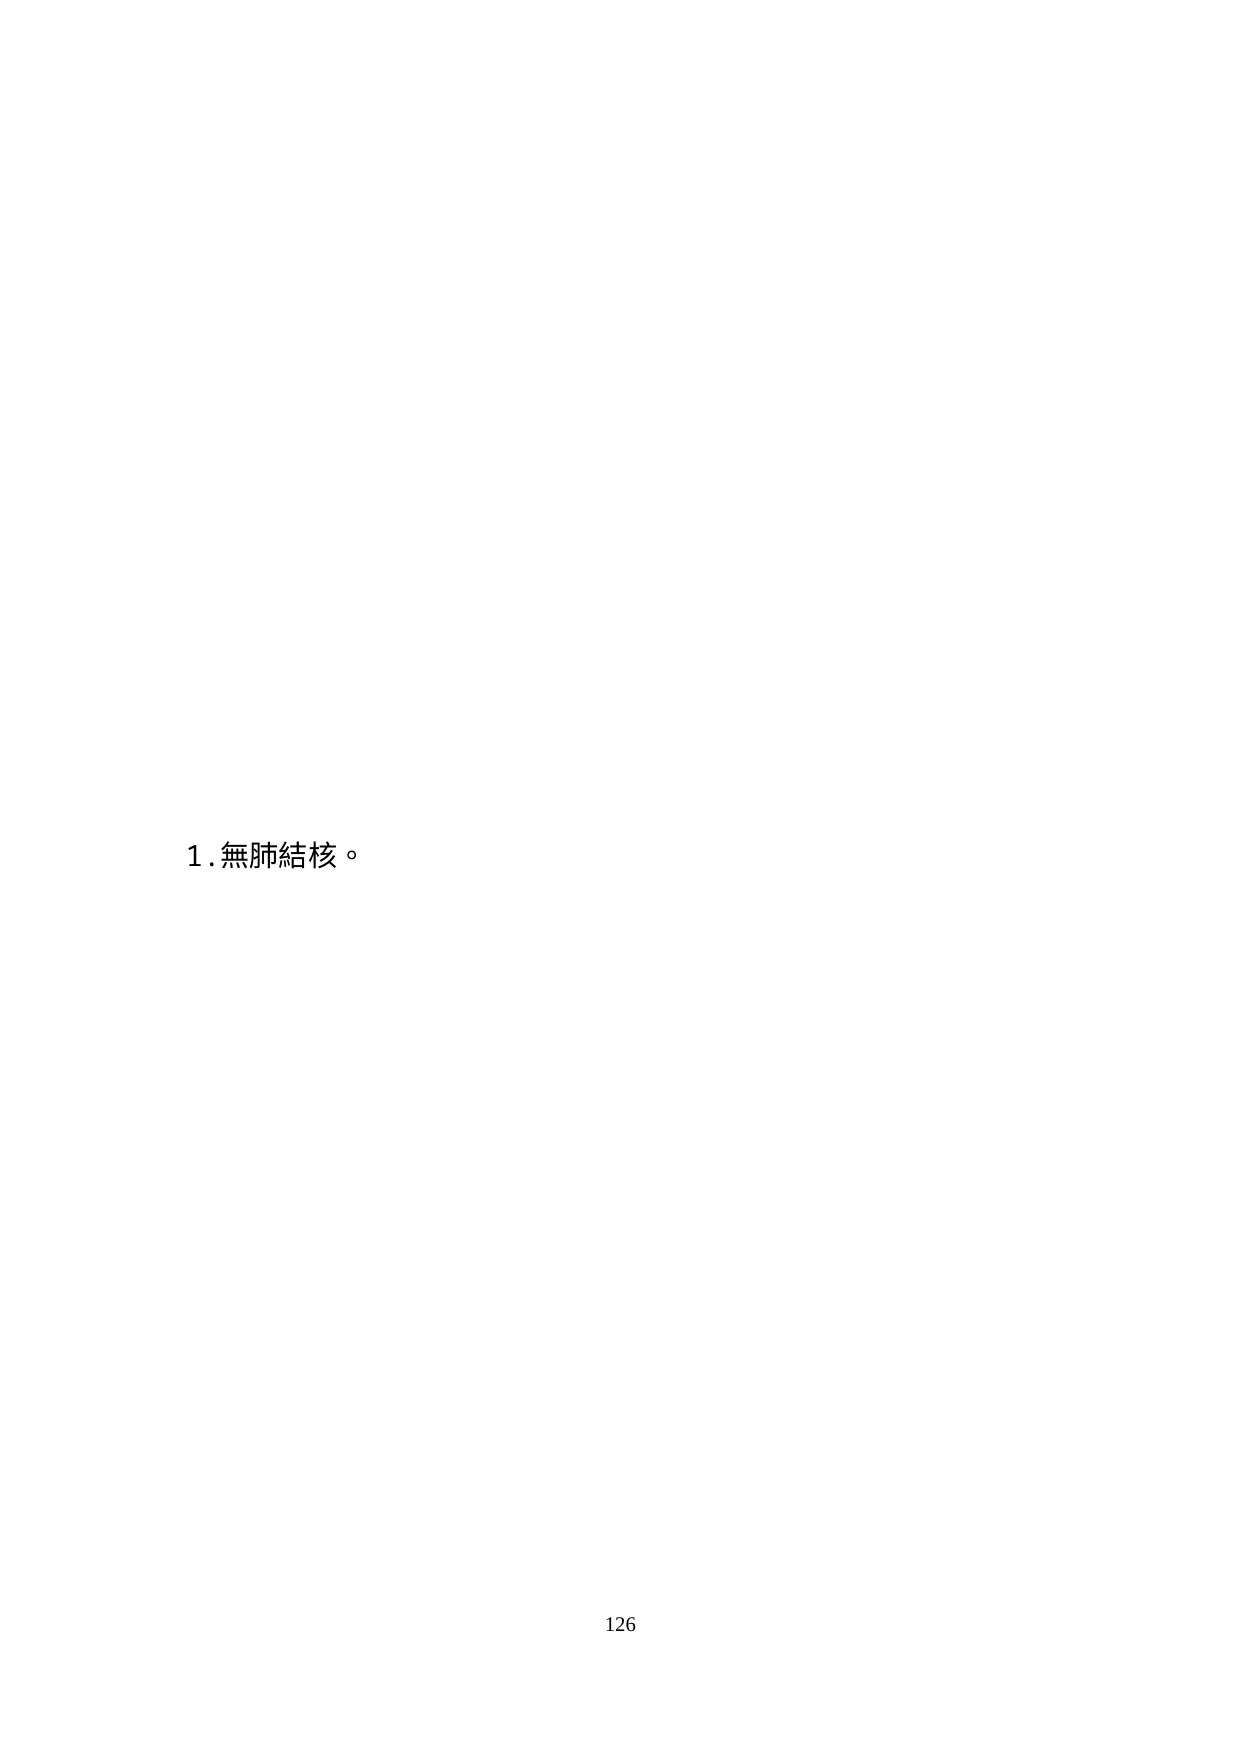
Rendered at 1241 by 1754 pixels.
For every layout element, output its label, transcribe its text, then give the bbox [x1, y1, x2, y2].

text 1.無肺結核。 [142, 812, 1143, 875]
